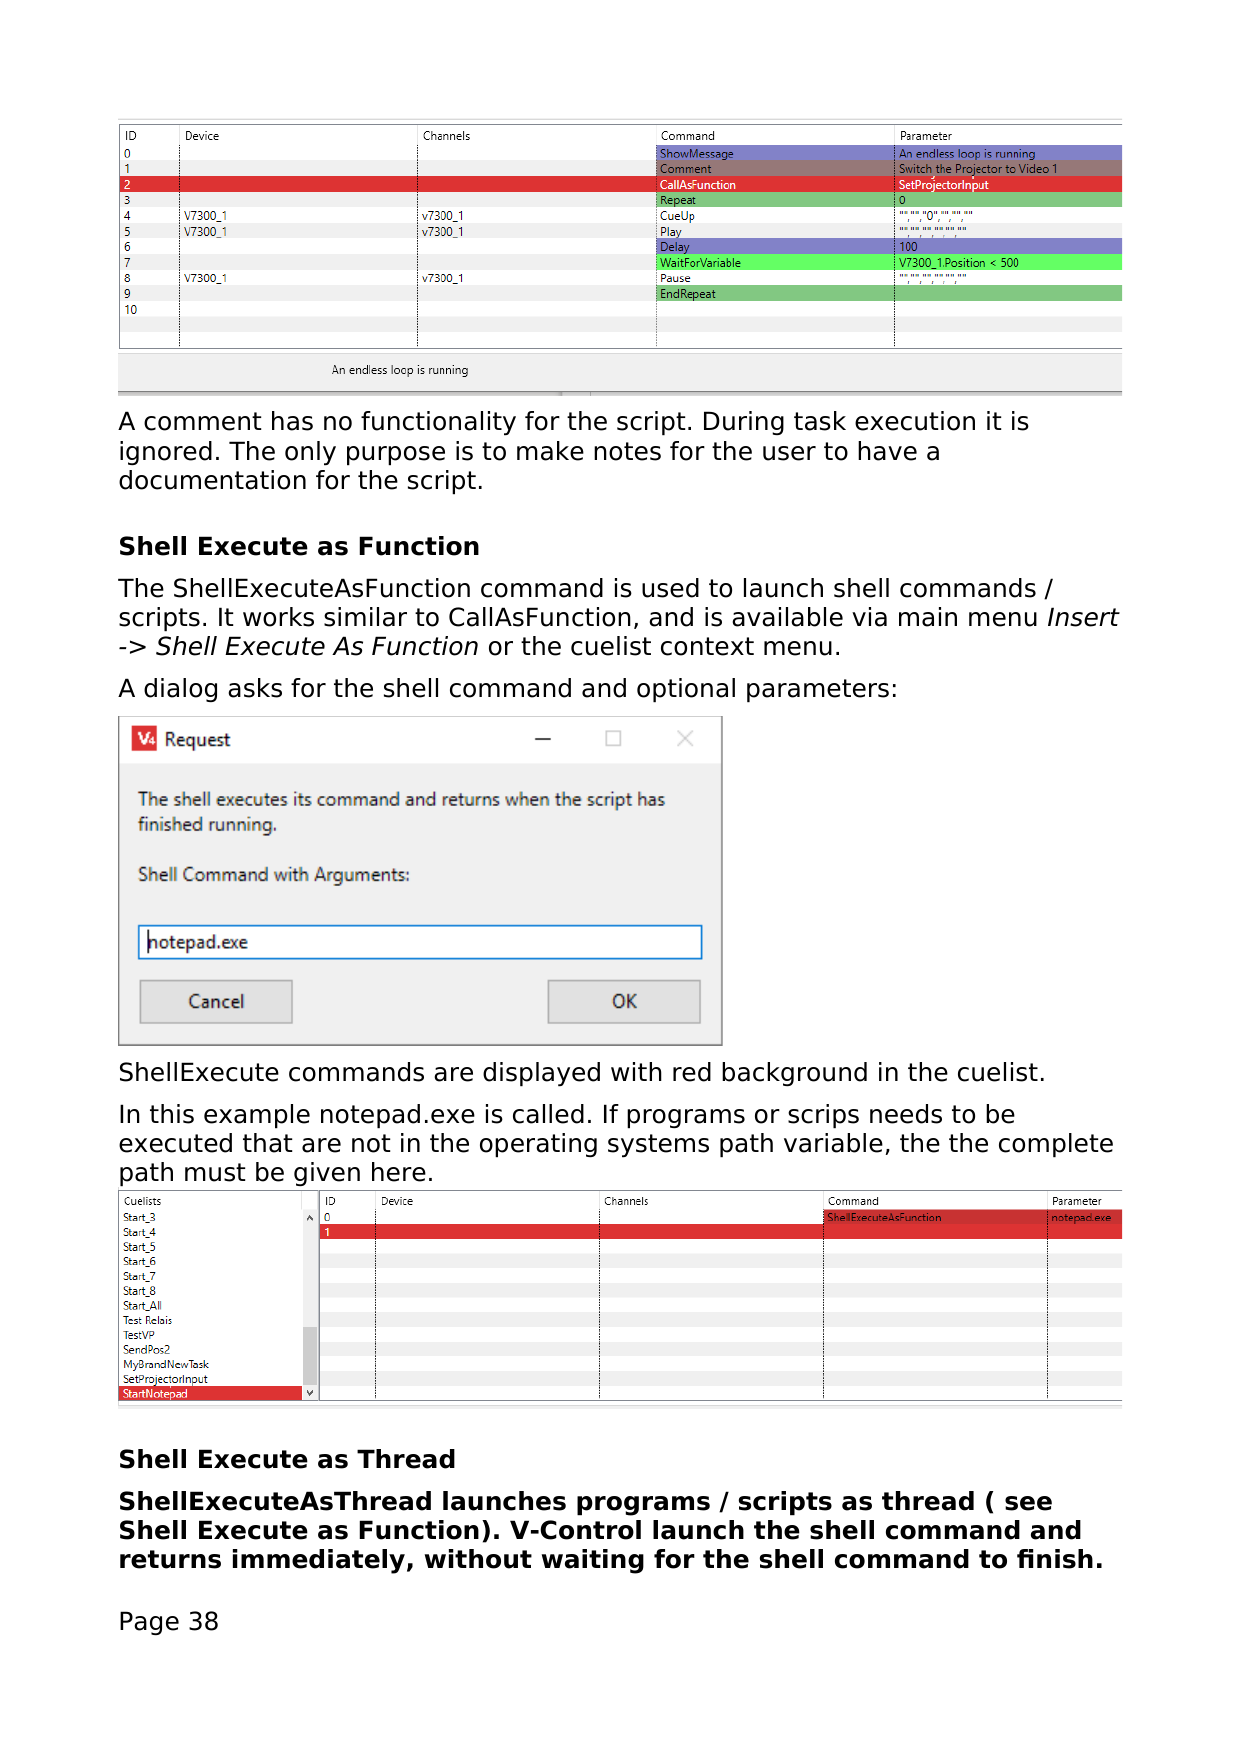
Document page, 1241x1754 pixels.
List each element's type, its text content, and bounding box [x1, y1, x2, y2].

text A dialog asks for the shell command and optional parameters: [118, 674, 1122, 703]
text ShellExecuteAsThread launches programs / scripts as thread ( see Shell Execute as Function). V-Control launch the shell command and returns immediately, without waiting for the shell command to finish. [118, 1487, 1122, 1575]
text A comment has no functionality for the script. During task execution it is ignored. The only purpose is to make notes for the user to have a documentation for the script. [118, 408, 1122, 495]
picture [118, 716, 723, 1046]
text ShellExecute commands are displayed with red background in the cuelist. [118, 1058, 1122, 1087]
text In this example notepad.exe is called. If programs or scrips needs to be executed that are not in the operating systems path variable, the the complete path must be given here. [118, 1100, 1122, 1187]
subtitle Shell Execute as Thread [118, 1446, 1122, 1475]
text The ShellExecuteAsFunction command is used to launch shell commands / scripts. It works similar to CallAsFunction, and is available via main menu Insert -> Shell Execute As Function or the cuelist context menu. [118, 574, 1122, 662]
picture [118, 118, 1123, 396]
picture [118, 1187, 1123, 1409]
subtitle Shell Execute as Function [118, 533, 1122, 562]
